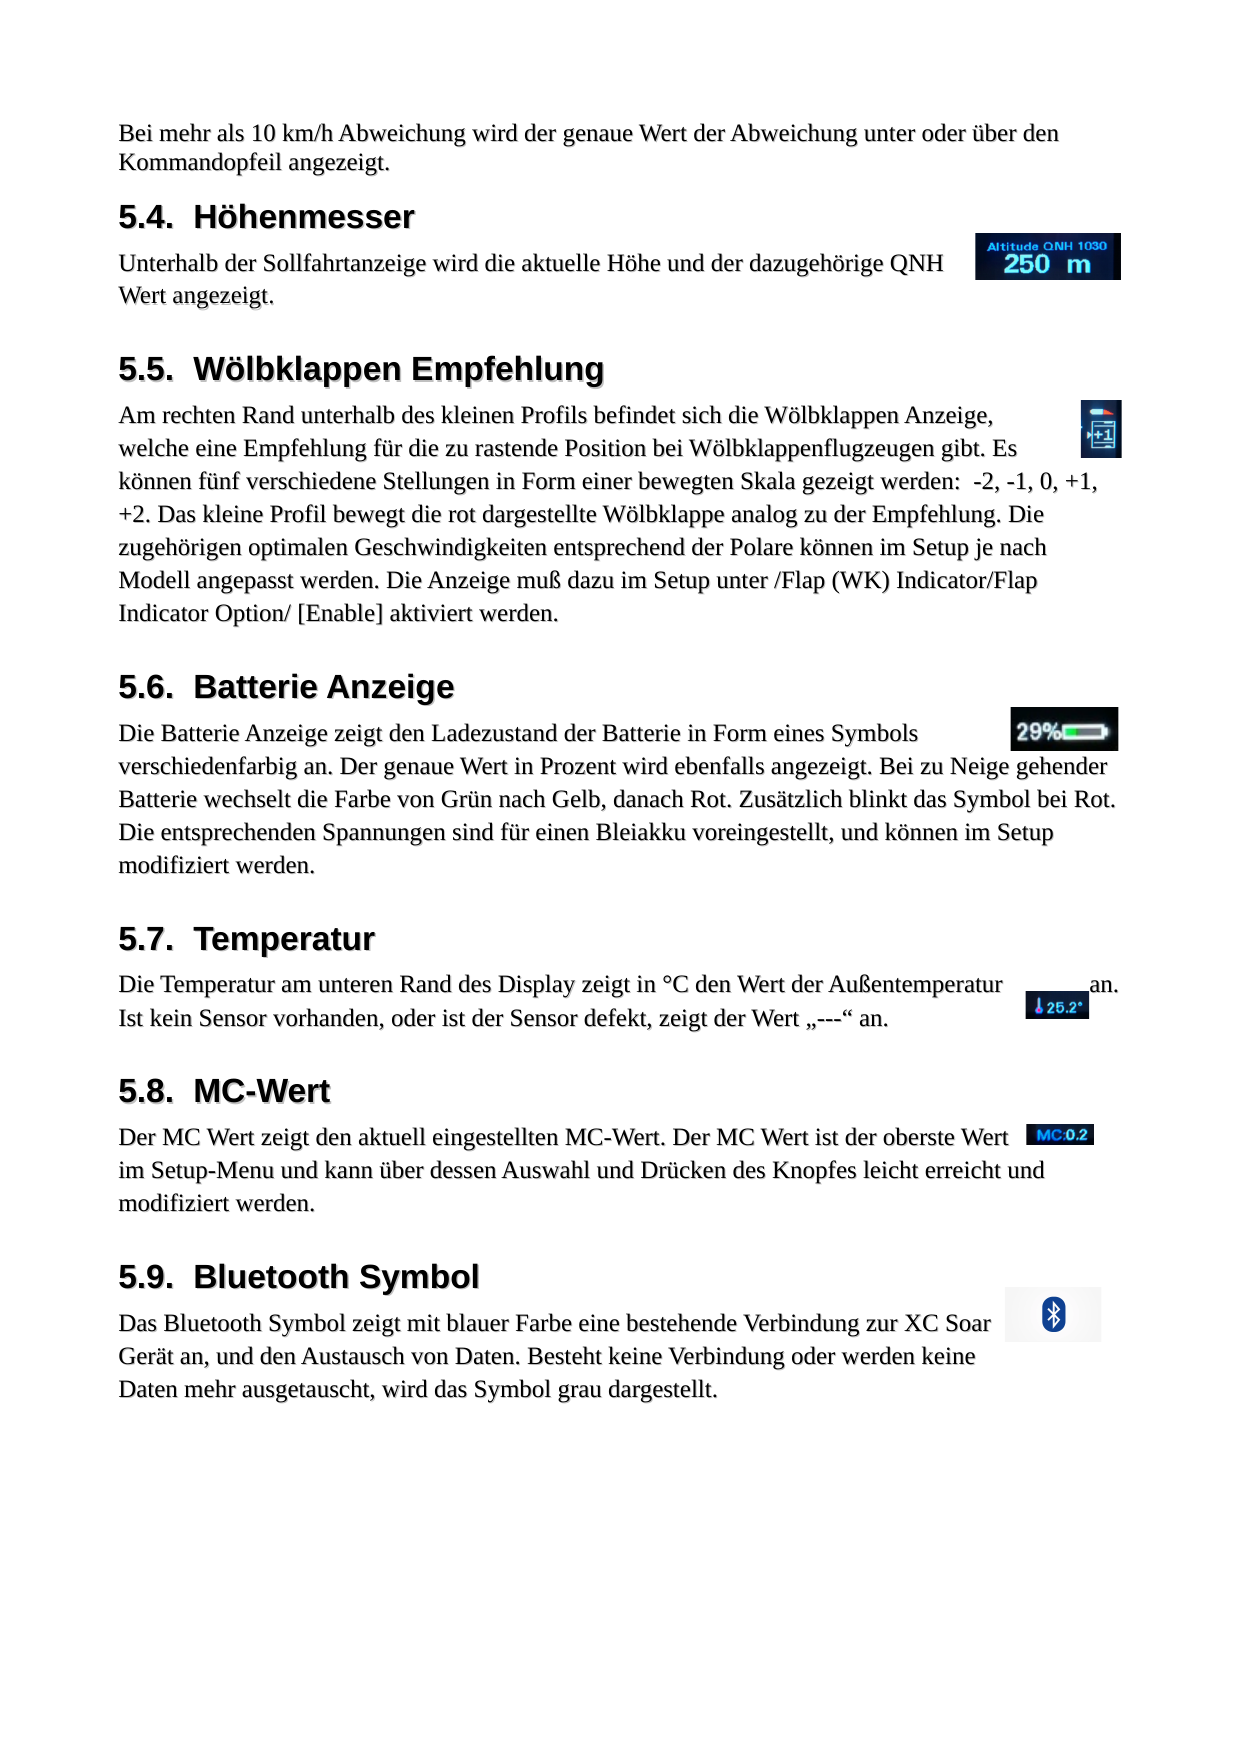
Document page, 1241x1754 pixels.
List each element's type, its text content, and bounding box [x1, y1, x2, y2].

picture [1010, 707, 1119, 751]
picture [1026, 1124, 1094, 1145]
picture [1004, 1287, 1102, 1342]
text Unterhalb der Sollfahrtanzeige wird die aktuelle Höhe und der dazugehörige QNH Wert angezeigt. [118, 248, 1122, 309]
picture [975, 233, 1121, 280]
text Das Bluetooth Symbol zeigt mit blauer Farbe eine bestehende Verbindung zur XC Soar Gerät an, und den Austausch von Daten. Besteht keine Verbindung oder werden keine Daten mehr ausgetauscht, wird das Symbol grau dargestellt. [118, 1308, 1122, 1403]
subtitle Batterie Anzeige [118, 667, 1122, 705]
subtitle Temperatur [118, 918, 1122, 957]
subtitle Wölbklappen Empfehlung [118, 349, 1122, 388]
picture [1080, 400, 1122, 458]
picture [1025, 991, 1090, 1019]
text Die Temperatur am unteren Rand des Display zeigt in °C den Wert der Außentemperatur an. Ist kein Sensor vorhanden, oder ist der Sensor defekt, zeigt der Wert „---“ an. [118, 969, 1122, 1031]
subtitle Bluetooth Symbol [118, 1257, 1122, 1295]
text Der MC Wert zeigt den aktuell eingestellten MC-Wert. Der MC Wert ist der oberste Wert im Setup-Menu und kann über dessen Auswahl und Drücken des Knopfes leicht erreicht und modifiziert werden. [118, 1122, 1122, 1217]
text Die Batterie Anzeige zeigt den Ladezustand der Batterie in Form eines Symbols verschiedenfarbig an. Der genaue Wert in Prozent wird ebenfalls angezeigt. Bei zu Neige gehender Batterie wechselt die Farbe von Grün nach Gelb, danach Rot. Zusätzlich blinkt das Symbol bei Rot. Die entsprechenden Spannungen sind für einen Bleiakku voreingestellt, und können im Setup modifiziert werden. [118, 718, 1122, 879]
subtitle MC-Wert [118, 1071, 1122, 1110]
subtitle Höhenmesser [118, 196, 1122, 235]
text Am rechten Rand unterhalb des kleinen Profils befindet sich die Wölbklappen Anzeige, welche eine Empfehlung für die zu rastende Position bei Wölbklappenflugzeugen gibt. Es können fünf verschiedene Stellungen in Form einer bewegten Skala gezeigt werden: -2, -1, 0, +1, +2. Das kleine Profil bewegt die rot dargestellte Wölbklappe analog zu der Empfehlung. Die zugehörigen optimalen Geschwindigkeiten entsprechend der Polare können im Setup je nach Modell angepasst werden. Die Anzeige muß dazu im Setup unter /Flap (WK) Indicator/Flap Indicator Option/ [Enable] aktiviert werden. [118, 400, 1122, 627]
text Bei mehr als 10 km/h Abweichung wird der genaue Wert der Abweichung unter oder über den Kommandopfeil angezeigt. [118, 118, 1122, 176]
